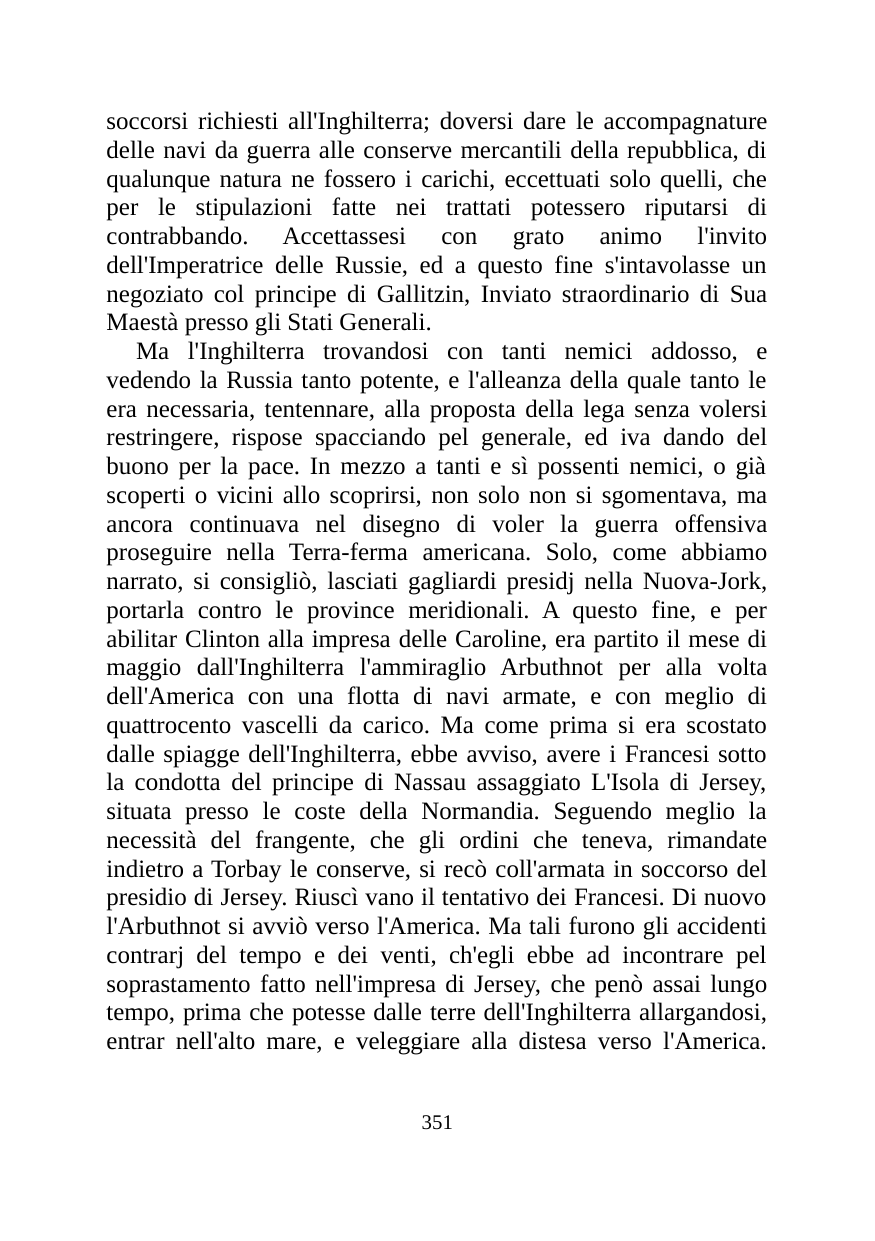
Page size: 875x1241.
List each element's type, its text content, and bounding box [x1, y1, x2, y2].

text Ma l'Inghilterra trovandosi con tanti nemici addosso, e vedendo la Russia tanto potente, e l'alleanza della quale tanto le era necessaria, tentennare, alla proposta della lega senza volersi restringere, rispose spacciando pel generale, ed iva dando del buono per la pace. In mezzo a tanti e sì possenti nemici, o già scoperti o vicini allo scoprirsi, non solo non si sgomentava, ma ancora continuava nel disegno di voler la guerra offensiva proseguire nella Terra-ferma americana. Solo, come abbiamo narrato, si consigliò, lasciati gagliardi presidj nella Nuova-Jork, portarla contro le province meridionali. A questo fine, e per abilitar Clinton alla impresa delle Caroline, era partito il mese di maggio dall'Inghilterra l'ammiraglio Arbuthnot per alla volta dell'America con una flotta di navi armate, e con meglio di quattrocento vascelli da carico. Ma come prima si era scostato dalle spiagge dell'Inghilterra, ebbe avviso, avere i Francesi sotto la condotta del principe di Nassau assaggiato L'Isola di Jersey, situata presso le coste della Normandia. Seguendo meglio la necessità del frangente, che gli ordini che teneva, rimandate indietro a Torbay le conserve, si recò coll'armata in soccorso del presidio di Jersey. Riuscì vano il tentativo dei Francesi. Di nuovo l'Arbuthnot si avviò verso l'America. Ma tali furono gli accidenti contrarj del tempo e dei venti, ch'egli ebbe ad incontrare pel soprastamento fatto nell'impresa di Jersey, che penò assai lungo tempo, prima che potesse dalle terre dell'Inghilterra allargandosi, entrar nell'alto mare, e veleggiare alla distesa verso l'America. [106, 336, 768, 1055]
text soccorsi richiesti all'Inghilterra; doversi dare le accompagnature delle navi da guerra alle conserve mercantili della repubblica, di qualunque natura ne fossero i carichi, eccettuati solo quelli, che per le stipulazioni fatte nei trattati potessero riputarsi di contrabbando. Accettassesi con grato animo l'invito dell'Imperatrice delle Russie, ed a questo fine s'intavolasse un negoziato col principe di Gallitzin, Inviato straordinario di Sua Maestà presso gli Stati Generali. [106, 106, 768, 336]
